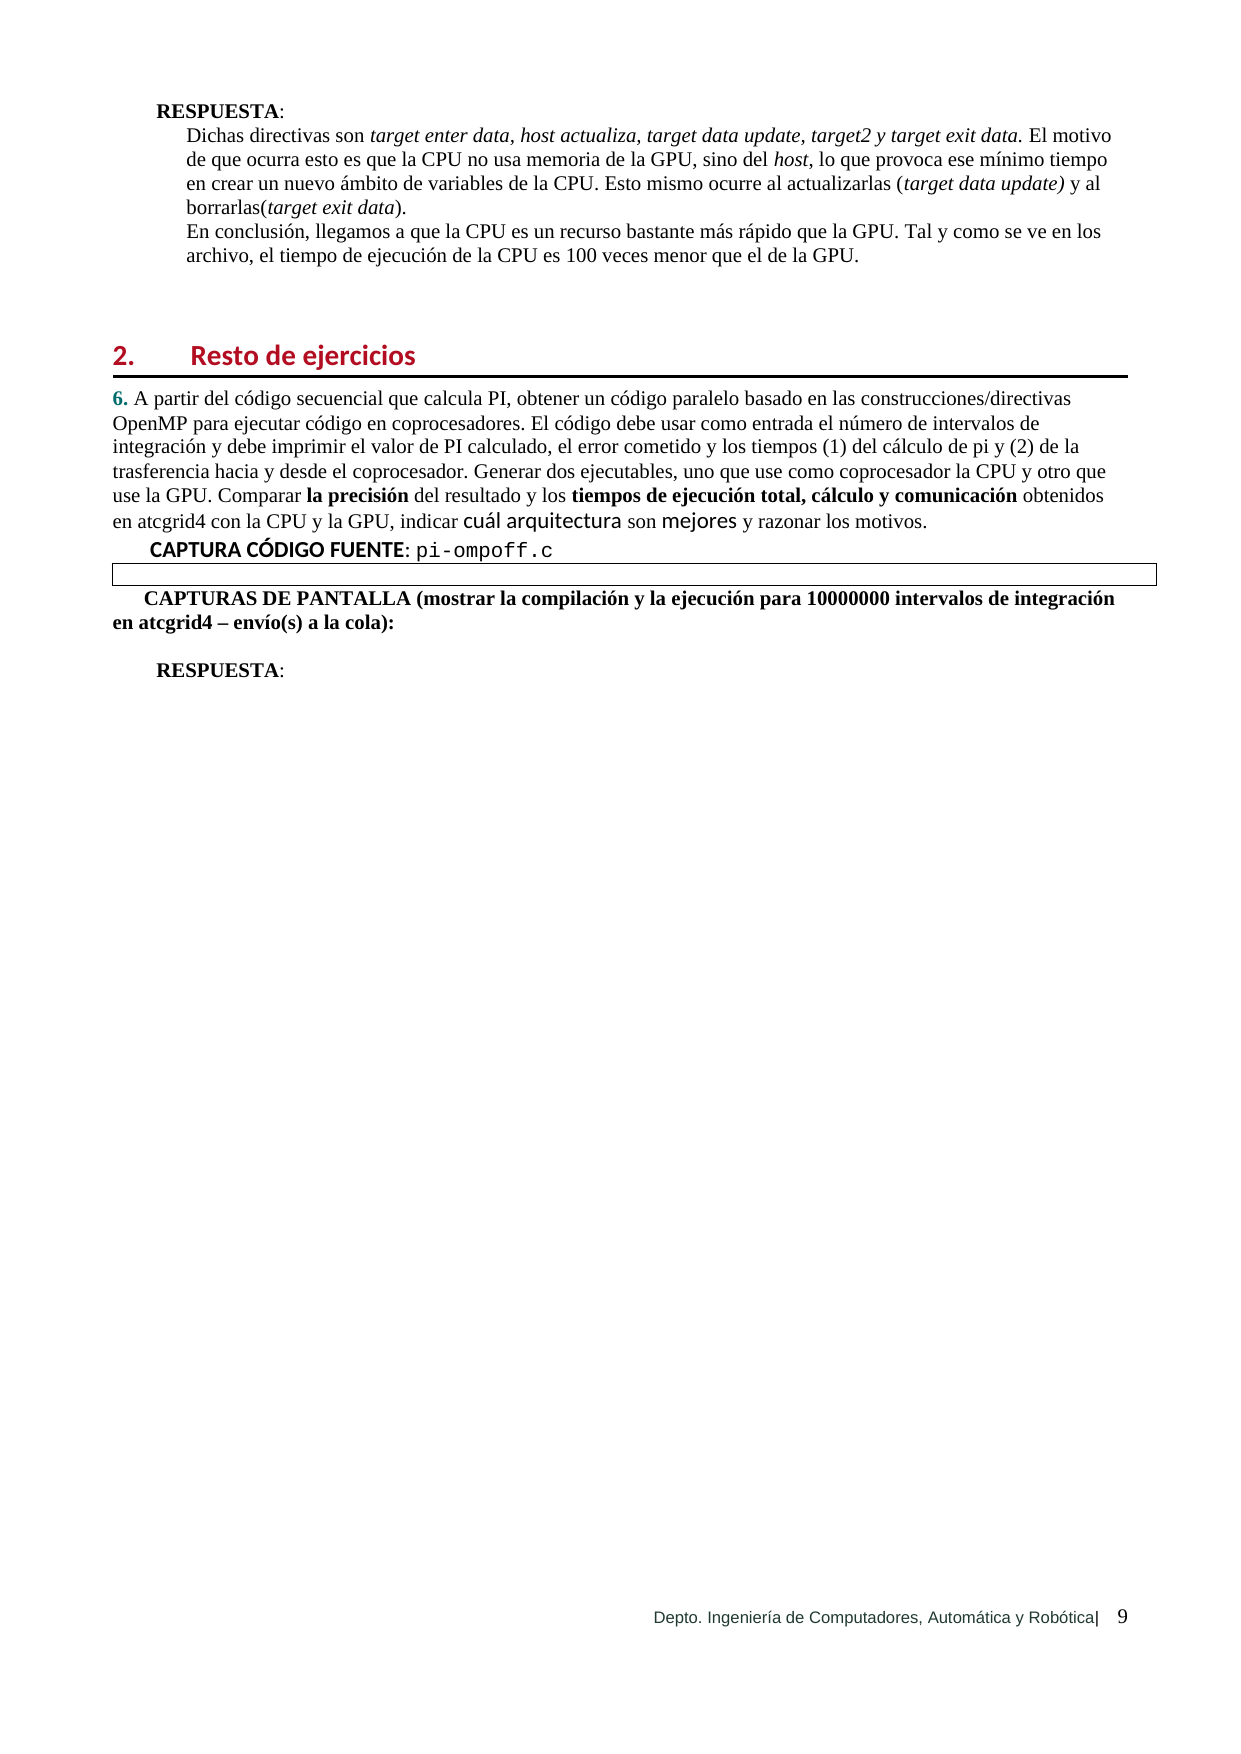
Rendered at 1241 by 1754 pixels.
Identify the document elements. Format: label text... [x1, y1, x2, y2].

text CAPTURA CÓDIGO FUENTE: pi-ompoff.c [150, 535, 1128, 563]
list RESPUESTA: [156, 658, 1128, 682]
list En conclusión, llegamos a que la CPU es un recurso bastante más rápido que la GPU. Tal y como se ve en los archivo, el tiempo de ejecución de la CPU es 100 veces menor que el de la GPU. [186, 219, 1128, 267]
table_header [113, 564, 123, 584]
subtitle Resto de ejercicios [112, 337, 1128, 378]
list RESPUESTA: [156, 99, 1128, 123]
table_header [1145, 564, 1156, 584]
list CAPTURAS DE PANTALLA (mostrar la compilación y la ejecución para 10000000 intervalos de integración en atcgrid4 – envío(s) a la cola): [112, 586, 1128, 634]
list 6. A partir del código secuencial que calcula PI, obtener un código paralelo basado en las construcciones/directivas OpenMP para ejecutar código en coprocesadores. El código debe usar como entrada el número de intervalos de integración y debe imprimir el valor de PI calculado, el error cometido y los tiempos (1) del cálculo de pi y (2) de la trasferencia hacia y desde el coprocesador. Generar dos ejecutables, uno que use como coprocesador la CPU y otro que use la GPU. Comparar la precisión del resultado y los tiempos de ejecución total, cálculo y comunicación obtenidos en atcgrid4 con la CPU y la GPU, indicar cuál arquitectura son mejores y razonar los motivos. [112, 386, 1128, 535]
list Dichas directivas son target enter data, host actualiza, target data update, target2 y target exit data. El motivo de que ocurra esto es que la CPU no usa memoria de la GPU, sino del host, lo que provoca ese mínimo tiempo en crear un nuevo ámbito de variables de la CPU. Esto mismo ocurre al actualizarlas (target data update) y al borrarlas(target exit data). [186, 123, 1128, 219]
